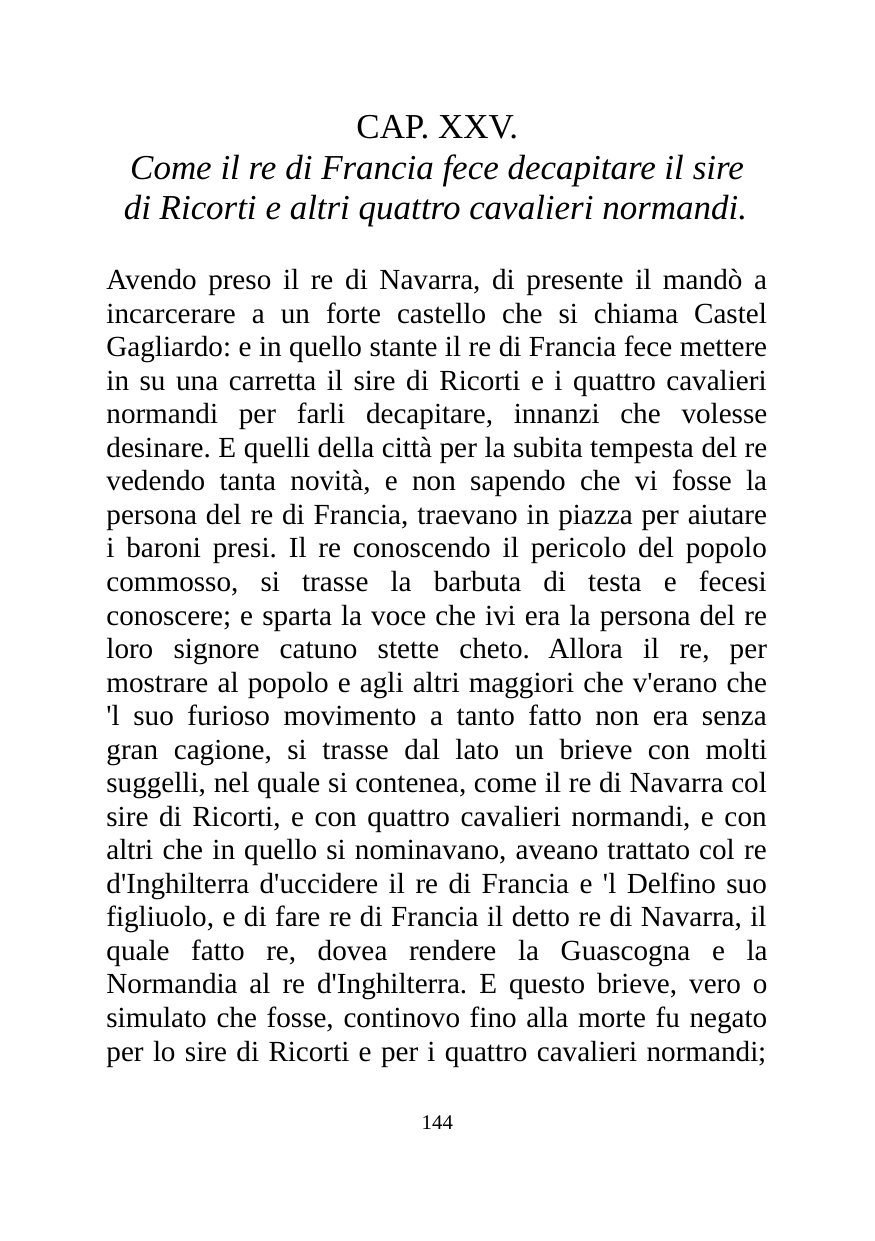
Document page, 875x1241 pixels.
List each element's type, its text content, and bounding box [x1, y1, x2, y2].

text Avendo preso il re di Navarra, di presente il mandò a incarcerare a un forte castello che si chiama Castel Gagliardo: e in quello stante il re di Francia fece mettere in su una carretta il sire di Ricorti e i quattro cavalieri normandi per farli decapitare, innanzi che volesse desinare. E quelli della città per la subita tempesta del re vedendo tanta novità, e non sapendo che vi fosse la persona del re di Francia, traevano in piazza per aiutare i baroni presi. Il re conoscendo il pericolo del popolo commosso, si trasse la barbuta di testa e fecesi conoscere; e sparta la voce che ivi era la persona del re loro signore catuno stette cheto. Allora il re, per mostrare al popolo e agli altri maggiori che v'erano che 'l suo furioso movimento a tanto fatto non era senza gran cagione, si trasse dal lato un brieve con molti suggelli, nel quale si contenea, come il re di Navarra col sire di Ricorti, e con quattro cavalieri normandi, e con altri che in quello si nominavano, aveano trattato col re d'Inghilterra d'uccidere il re di Francia e 'l Delfino suo figliuolo, e di fare re di Francia il detto re di Navarra, il quale fatto re, dovea rendere la Guascogna e la Normandia al re d'Inghilterra. E questo brieve, vero o simulato che fosse, continovo fino alla morte fu negato per lo sire di Ricorti e per i quattro cavalieri normandi; [106, 262, 768, 1067]
subtitle CAP. XXV. Come il re di Francia fece decapitare il sire di Ricorti e altri quattro cavalieri normandi. [106, 106, 768, 227]
